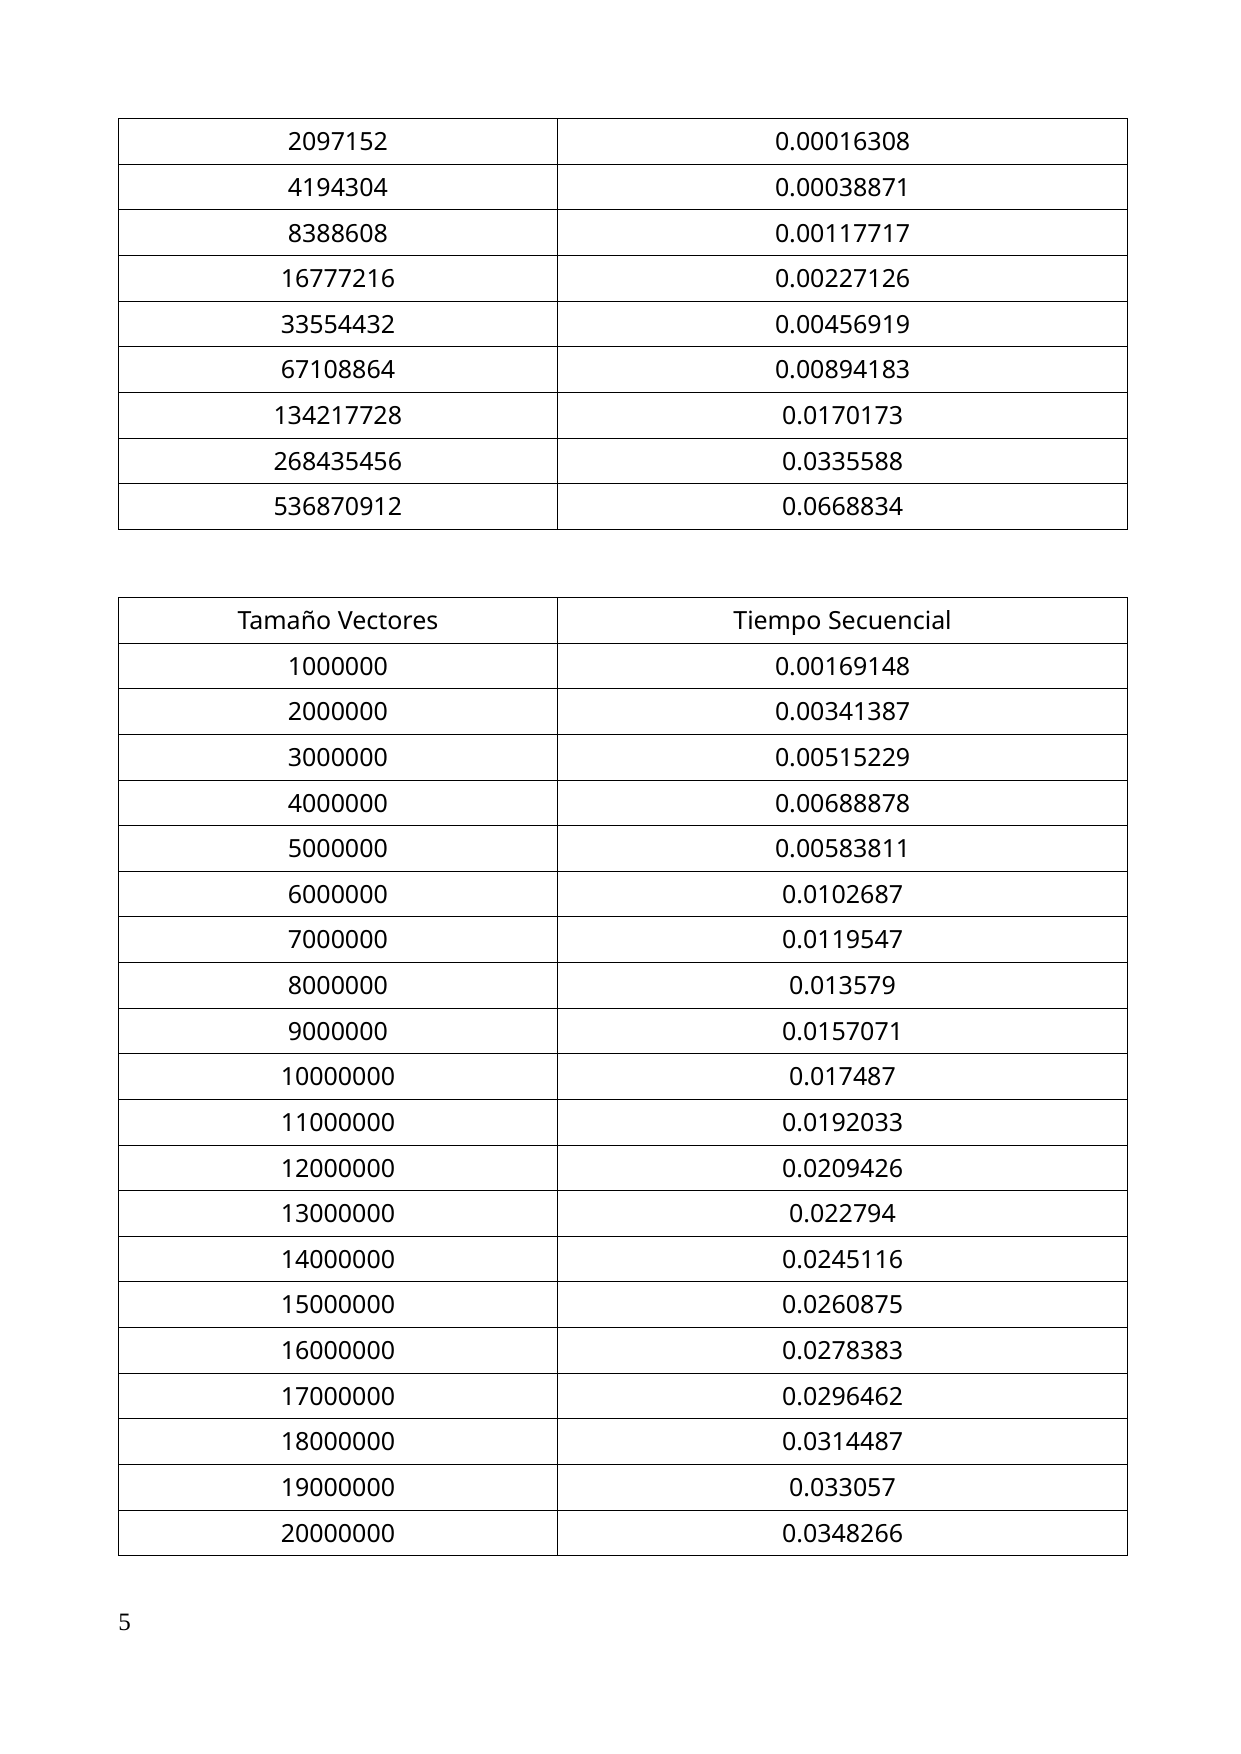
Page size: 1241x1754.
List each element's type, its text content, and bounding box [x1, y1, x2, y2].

table_cell 15000000 [119, 1282, 557, 1327]
table_cell 18000000 [119, 1419, 557, 1464]
table_cell 13000000 [119, 1191, 557, 1236]
table_cell 0.00341387 [558, 689, 1127, 734]
table_cell 6000000 [119, 872, 557, 916]
table_cell 0.0245116 [558, 1237, 1127, 1281]
table_cell 0.033057 [558, 1465, 1127, 1509]
table_cell 268435456 [119, 439, 557, 483]
table_cell 3000000 [119, 735, 557, 779]
table_cell 0.0170173 [558, 393, 1127, 437]
table_cell 4000000 [119, 781, 557, 825]
table_cell 0.0192033 [558, 1100, 1127, 1144]
table_cell 17000000 [119, 1374, 557, 1418]
table_cell 536870912 [119, 484, 557, 529]
table_cell 0.022794 [558, 1191, 1127, 1236]
table_cell 0.017487 [558, 1054, 1127, 1099]
table_cell 0.0157071 [558, 1009, 1127, 1053]
table_cell 8000000 [119, 963, 557, 1008]
table_header Tiempo Secuencial [558, 598, 1127, 643]
table_cell 19000000 [119, 1465, 557, 1509]
table_cell 20000000 [119, 1511, 557, 1555]
table_cell 33554432 [119, 302, 557, 346]
table_cell 0.0668834 [558, 484, 1127, 529]
table_cell 0.00117717 [558, 210, 1127, 255]
table_cell 0.00016308 [558, 119, 1127, 164]
table_cell 0.00688878 [558, 781, 1127, 825]
table_header Tamaño Vectores [119, 598, 557, 643]
table_cell 4194304 [119, 165, 557, 209]
table_cell 0.0119547 [558, 917, 1127, 962]
table_cell 0.0348266 [558, 1511, 1127, 1555]
table_cell 8388608 [119, 210, 557, 255]
table_cell 2000000 [119, 689, 557, 734]
table_cell 0.00456919 [558, 302, 1127, 346]
table_cell 5000000 [119, 826, 557, 871]
table_cell 1000000 [119, 644, 557, 688]
table_cell 0.00894183 [558, 347, 1127, 392]
table_cell 0.00169148 [558, 644, 1127, 688]
table_cell 0.0296462 [558, 1374, 1127, 1418]
table_cell 0.0335588 [558, 439, 1127, 483]
table_cell 0.0278383 [558, 1328, 1127, 1373]
table_cell 0.00038871 [558, 165, 1127, 209]
table_cell 2097152 [119, 119, 557, 164]
table_cell 7000000 [119, 917, 557, 962]
table_cell 0.0209426 [558, 1146, 1127, 1190]
table_cell 0.0102687 [558, 872, 1127, 916]
table_cell 0.013579 [558, 963, 1127, 1008]
table_cell 0.0260875 [558, 1282, 1127, 1327]
table_cell 0.00583811 [558, 826, 1127, 871]
table_cell 14000000 [119, 1237, 557, 1281]
table_cell 0.00515229 [558, 735, 1127, 779]
table_cell 11000000 [119, 1100, 557, 1144]
table_cell 0.00227126 [558, 256, 1127, 301]
table_cell 134217728 [119, 393, 557, 437]
table_cell 9000000 [119, 1009, 557, 1053]
table_cell 16777216 [119, 256, 557, 301]
table_cell 67108864 [119, 347, 557, 392]
table_cell 16000000 [119, 1328, 557, 1373]
table_cell 10000000 [119, 1054, 557, 1099]
table_cell 12000000 [119, 1146, 557, 1190]
table_cell 0.0314487 [558, 1419, 1127, 1464]
